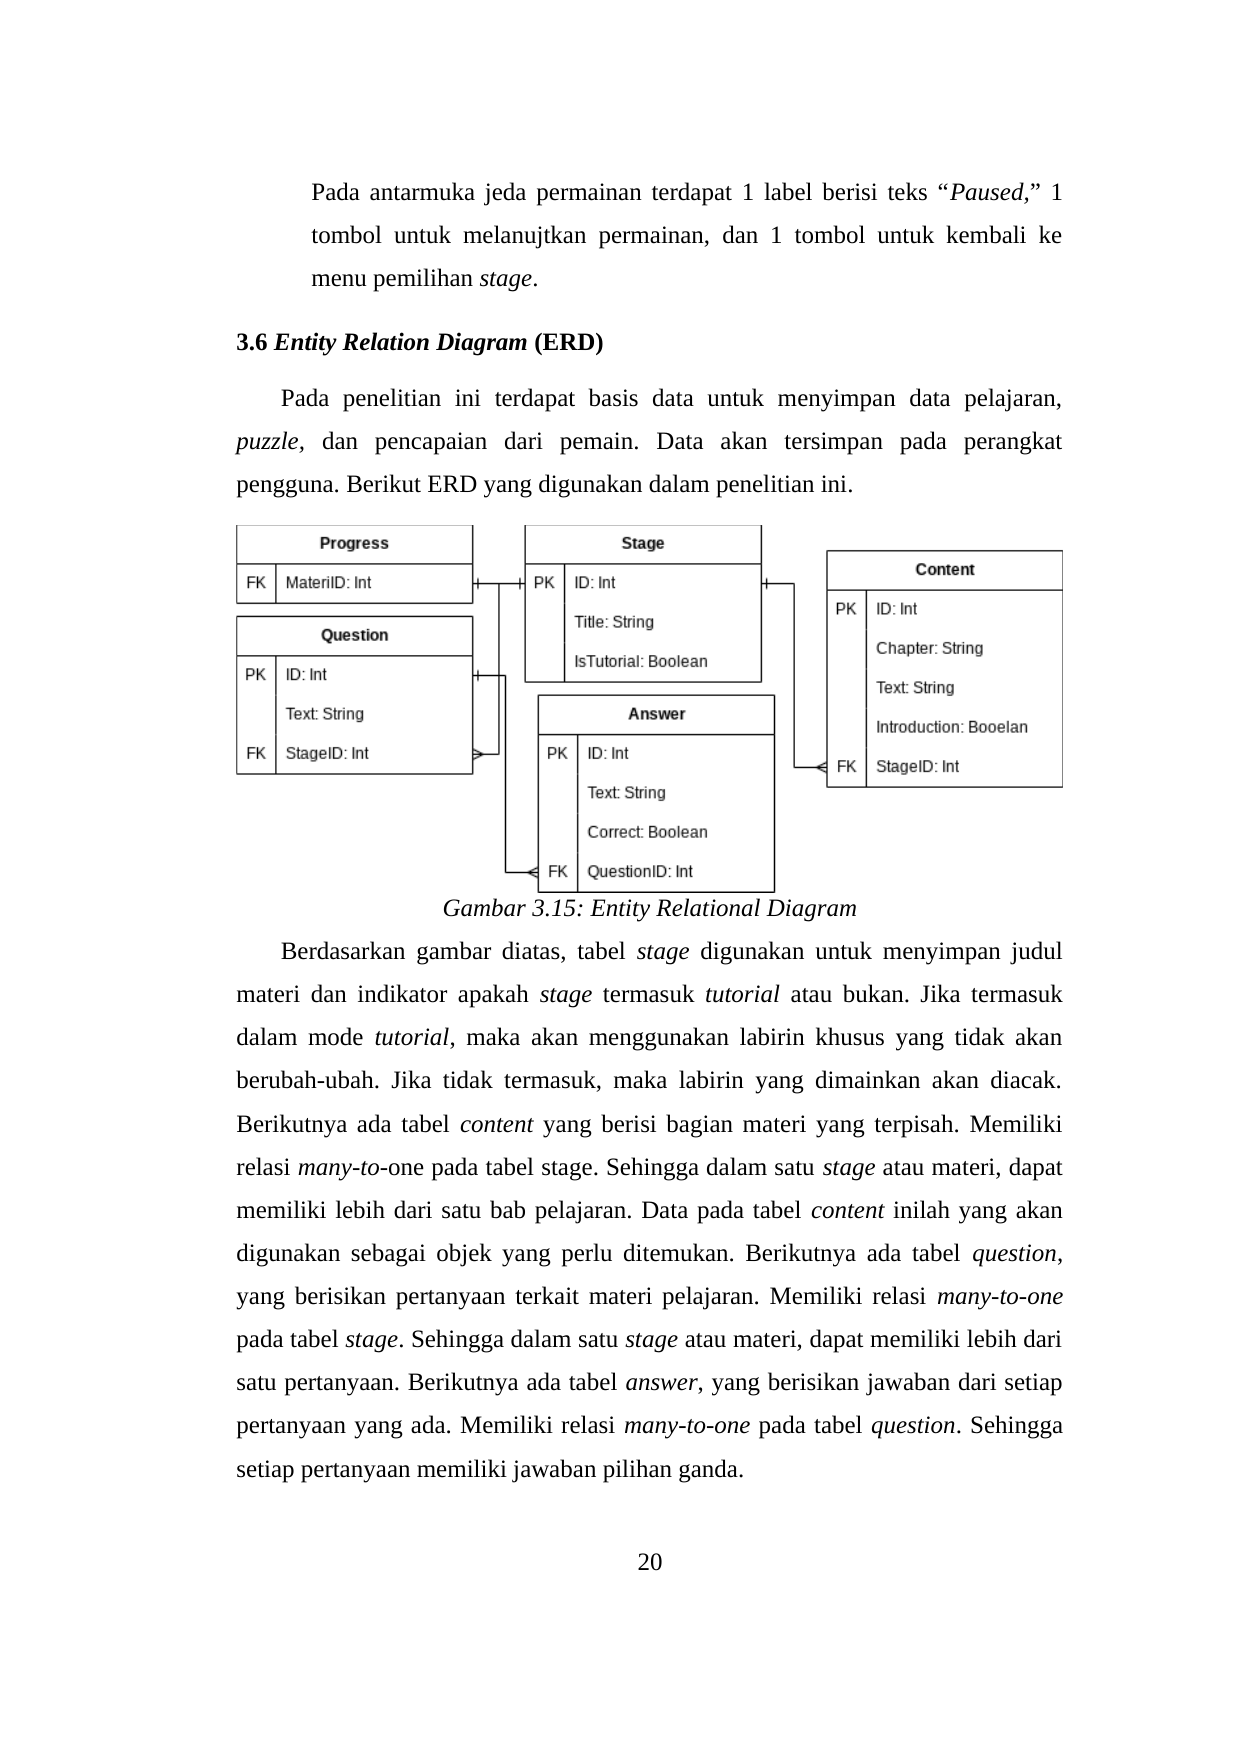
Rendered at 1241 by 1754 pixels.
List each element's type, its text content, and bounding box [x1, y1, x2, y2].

text Gambar 3.15: Entity Relational Diagram [236, 893, 1063, 922]
subtitle Entity Relation Diagram (ERD) [236, 327, 1063, 356]
text Pada penelitian ini terdapat basis data untuk menyimpan data pelajaran, puzzle, dan pencapaian dari pemain. Data akan tersimpan pada perangkat pengguna. Berikut ERD yang digunakan dalam penelitian ini. [236, 383, 1063, 498]
picture [236, 525, 1063, 893]
text Berdasarkan gambar diatas, tabel stage digunakan untuk menyimpan judul materi dan indikator apakah stage termasuk tutorial atau bukan. Jika termasuk dalam mode tutorial, maka akan menggunakan labirin khusus yang tidak akan berubah-ubah. Jika tidak termasuk, maka labirin yang dimainkan akan diacak. Berikutnya ada tabel content yang berisi bagian materi yang terpisah. Memiliki relasi many-to-one pada tabel stage. Sehingga dalam satu stage atau materi, dapat memiliki lebih dari satu bab pelajaran. Data pada tabel content inilah yang akan digunakan sebagai objek yang perlu ditemukan. Berikutnya ada tabel question, yang berisikan pertanyaan terkait materi pelajaran. Memiliki relasi many-to-one pada tabel stage. Sehingga dalam satu stage atau materi, dapat memiliki lebih dari satu pertanyaan. Berikutnya ada tabel answer, yang berisikan jawaban dari setiap pertanyaan yang ada. Memiliki relasi many-to-one pada tabel question. Sehingga setiap pertanyaan memiliki jawaban pilihan ganda. [236, 922, 1063, 1482]
list Pada antarmuka jeda permainan terdapat 1 label berisi teks “Paused,” 1 tombol untuk melanujtkan permainan, dan 1 tombol untuk kembali ke menu pemilihan stage. [274, 177, 1063, 292]
